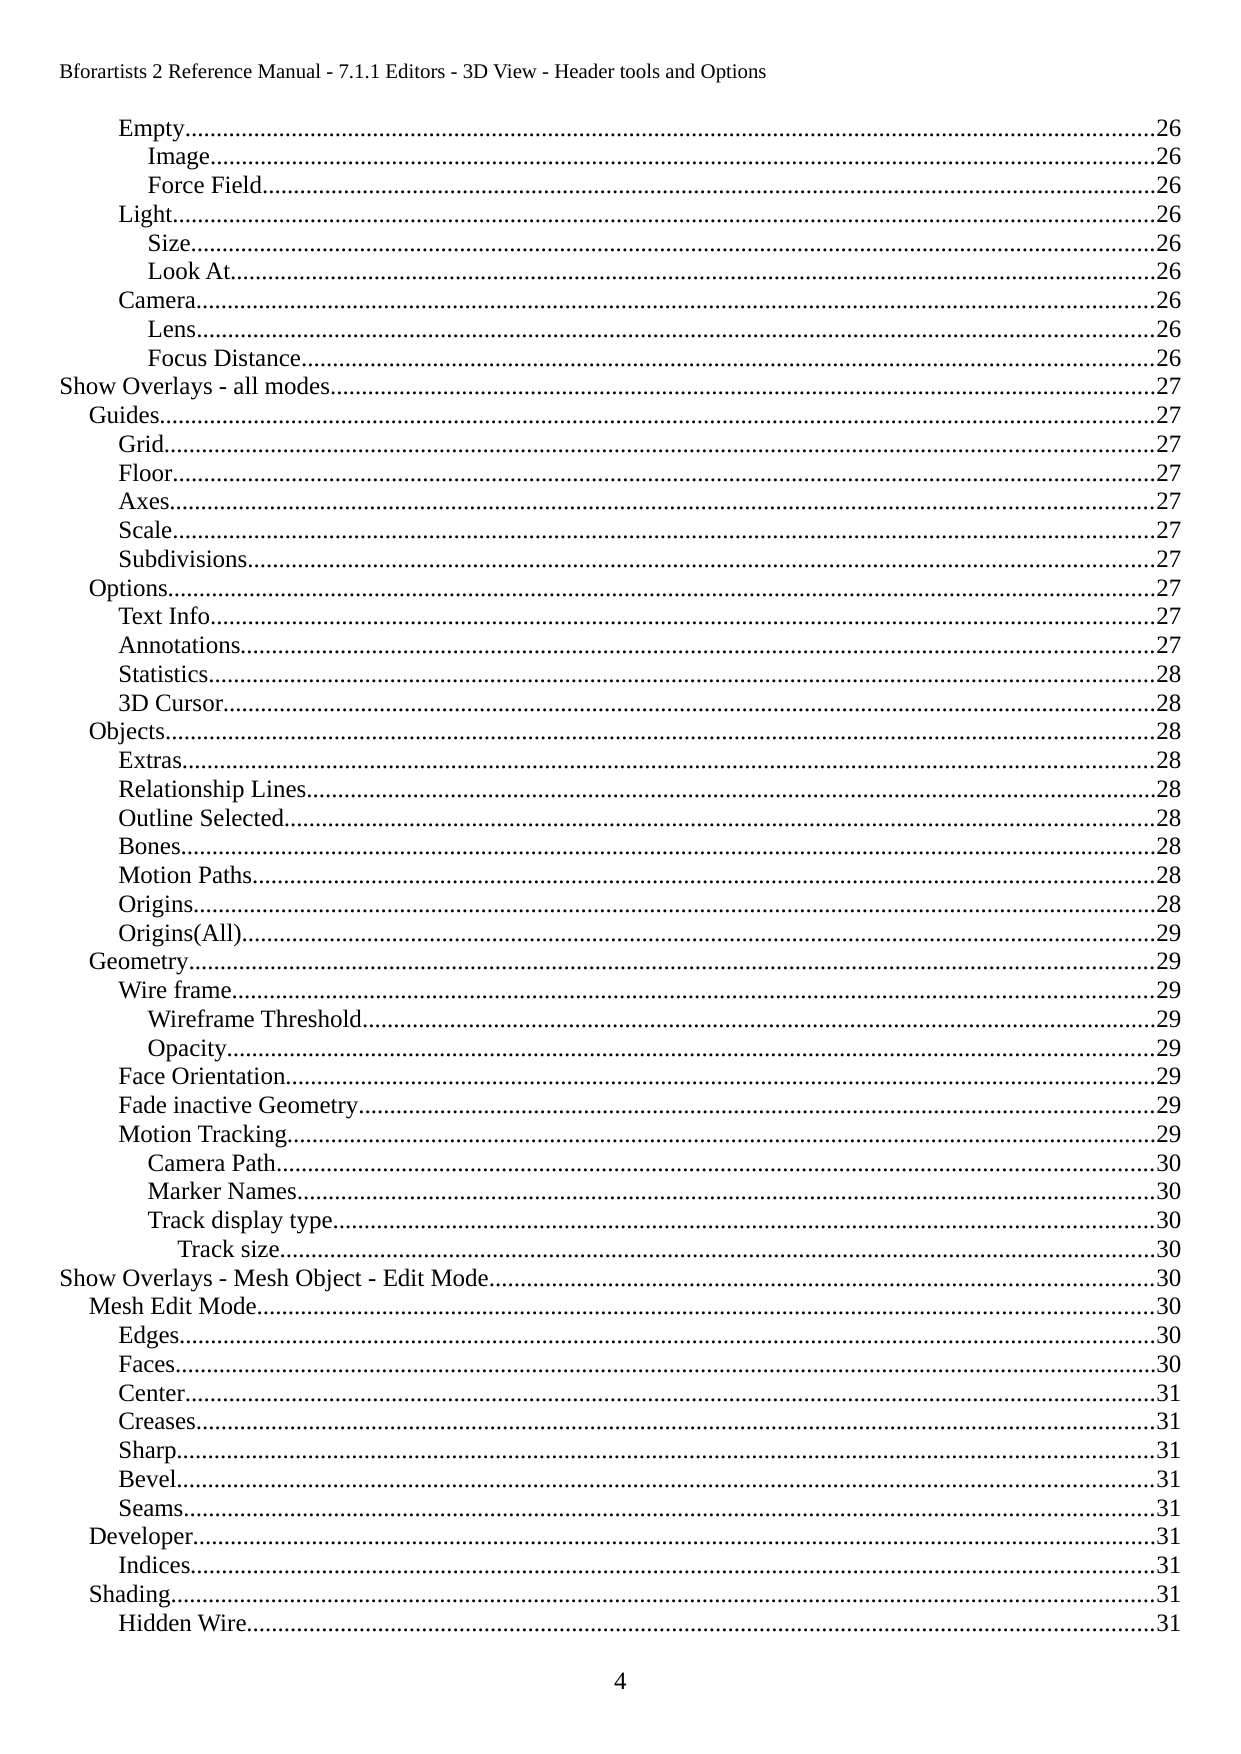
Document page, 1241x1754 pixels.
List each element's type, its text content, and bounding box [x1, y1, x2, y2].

text Mesh Edit Mode 30 [88, 1291, 1181, 1320]
text Wireframe Threshold 29 [147, 1004, 1181, 1033]
text Origins(All) 29 [118, 918, 1181, 946]
text Outline Selected 28 [118, 803, 1181, 831]
text Text Info 27 [118, 601, 1181, 630]
text Scale 27 [118, 515, 1181, 544]
text Grid 27 [118, 429, 1181, 458]
text Camera 26 [118, 285, 1181, 314]
text Track display type 30 [147, 1205, 1181, 1234]
text Motion Paths 28 [118, 860, 1181, 889]
text Seams 31 [118, 1493, 1181, 1521]
text Empty 26 [118, 113, 1181, 141]
text Developer 31 [88, 1521, 1181, 1550]
text Indices 31 [118, 1550, 1181, 1579]
text Bones 28 [118, 831, 1181, 860]
text Floor 27 [118, 458, 1181, 486]
text Look At 26 [147, 256, 1181, 285]
text Hidden Wire 31 [118, 1608, 1181, 1636]
text Motion Tracking 29 [118, 1119, 1181, 1148]
text Annotations 27 [118, 630, 1181, 659]
text 3D Cursor 28 [118, 688, 1181, 716]
text Image 26 [147, 141, 1181, 170]
text Origins 28 [118, 889, 1181, 918]
text Size 26 [147, 228, 1181, 256]
text Relationship Lines 28 [118, 774, 1181, 803]
text Edges 30 [118, 1320, 1181, 1349]
text Bevel 31 [118, 1464, 1181, 1493]
text Geometry 29 [88, 946, 1181, 975]
text Faces 30 [118, 1349, 1181, 1378]
text Extras 28 [118, 745, 1181, 774]
text Subdivisions 27 [118, 544, 1181, 573]
text Wire frame 29 [118, 975, 1181, 1004]
text Face Orientation 29 [118, 1061, 1181, 1090]
text Lens 26 [147, 314, 1181, 343]
text Show Overlays - Mesh Object - Edit Mode 30 [59, 1263, 1181, 1291]
text Fade inactive Geometry 29 [118, 1090, 1181, 1119]
text Center 31 [118, 1378, 1181, 1406]
text Force Field 26 [147, 170, 1181, 199]
text Objects 28 [88, 716, 1181, 745]
text Creases 31 [118, 1406, 1181, 1435]
text Marker Names 30 [147, 1176, 1181, 1205]
text Axes 27 [118, 486, 1181, 515]
text Track size 30 [177, 1234, 1181, 1263]
text Shading 31 [88, 1579, 1181, 1608]
text Light 26 [118, 199, 1181, 228]
text Show Overlays - all modes 27 [59, 371, 1181, 400]
text Opacity 29 [147, 1033, 1181, 1061]
text Guides 27 [88, 400, 1181, 429]
text Statistics 28 [118, 659, 1181, 688]
text Focus Distance 26 [147, 343, 1181, 371]
text Sharp 31 [118, 1435, 1181, 1464]
text Options 27 [88, 573, 1181, 601]
text Camera Path 30 [147, 1148, 1181, 1176]
